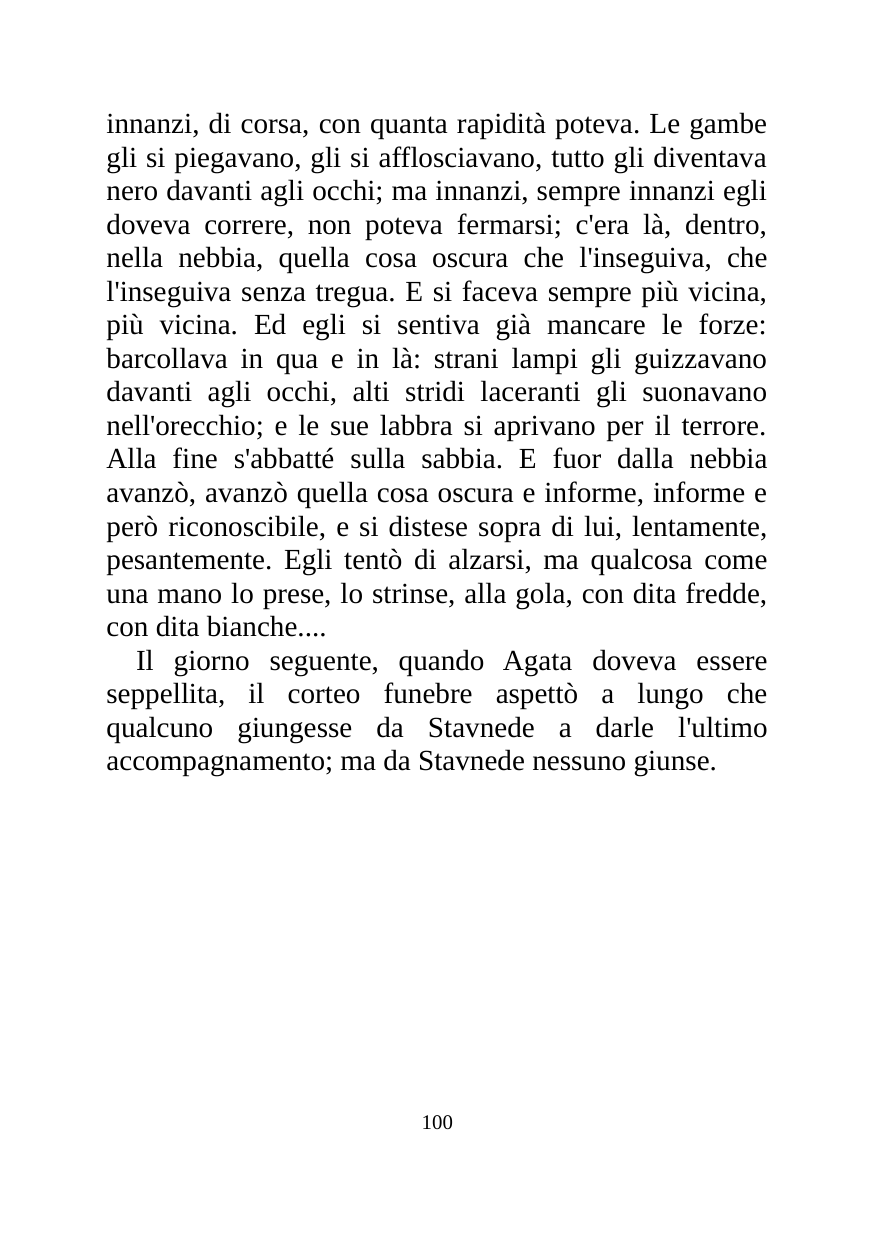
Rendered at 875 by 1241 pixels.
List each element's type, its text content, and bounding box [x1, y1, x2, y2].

text innanzi, di corsa, con quanta rapidità poteva. Le gambe gli si piegavano, gli si afflosciavano, tutto gli diventava nero davanti agli occhi; ma innanzi, sempre innanzi egli doveva correre, non poteva fermarsi; c'era là, dentro, nella nebbia, quella cosa oscura che l'inseguiva, che l'inseguiva senza tregua. E si faceva sempre più vicina, più vicina. Ed egli si sentiva già mancare le forze: barcollava in qua e in là: strani lampi gli guizzavano davanti agli occhi, alti stridi laceranti gli suonavano nell'orecchio; e le sue labbra si aprivano per il terrore. Alla fine s'abbatté sulla sabbia. E fuor dalla nebbia avanzò, avanzò quella cosa oscura e informe, informe e però riconoscibile, e si distese sopra di lui, lentamente, pesantemente. Egli tentò di alzarsi, ma qualcosa come una mano lo prese, lo strinse, alla gola, con dita fredde, con dita bianche.... [106, 106, 768, 643]
text Il giorno seguente, quando Agata doveva essere seppellita, il corteo funebre aspettò a lungo che qualcuno giungesse da Stavnede a darle l'ultimo accompagnamento; ma da Stavnede nessuno giunse. [106, 643, 768, 777]
